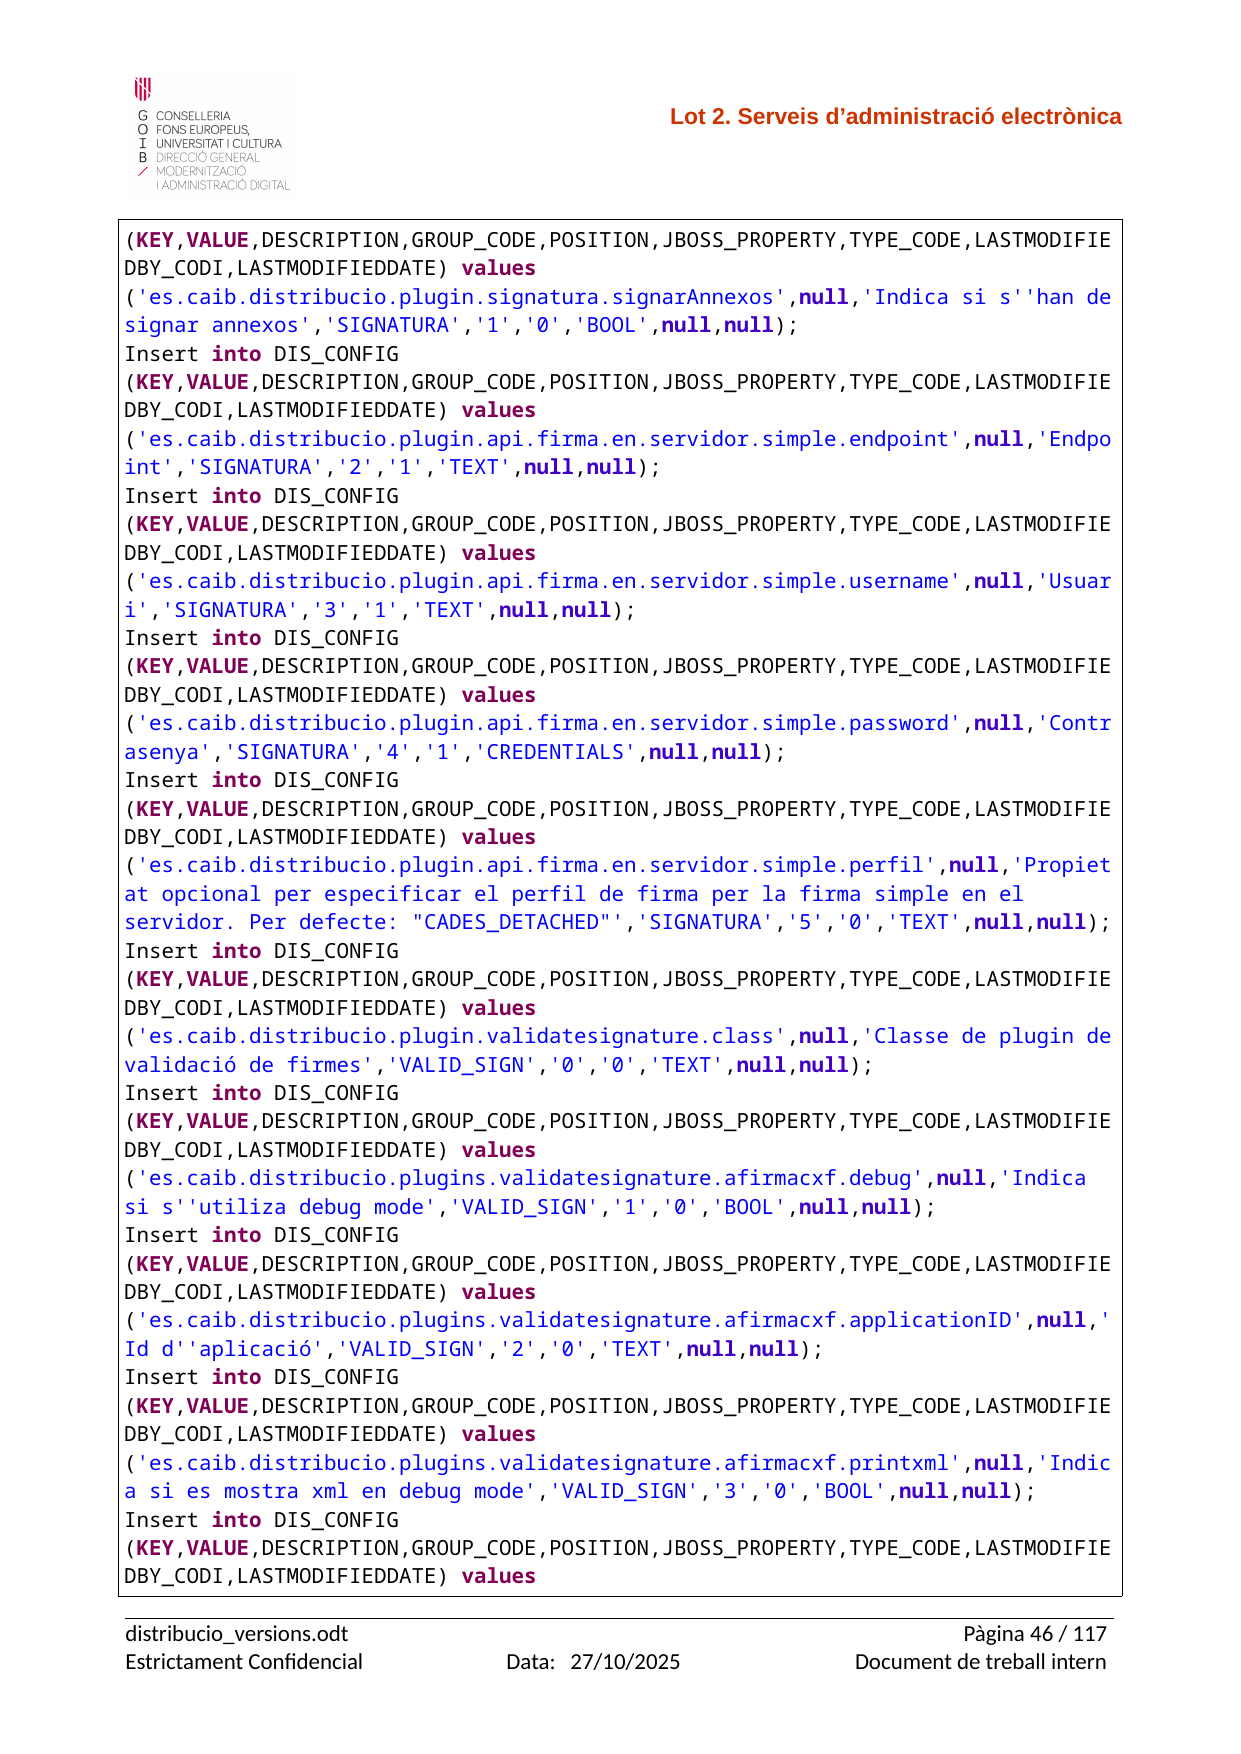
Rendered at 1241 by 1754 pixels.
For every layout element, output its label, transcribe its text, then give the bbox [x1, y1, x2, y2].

picture [126, 70, 299, 197]
table_header (KEY,VALUE,DESCRIPTION,GROUP_CODE,POSITION,JBOSS_PROPERTY,TYPE_CODE,LASTMODIFIEDBY_CODI,LASTMODIFIEDDATE) values ('es.caib.distribucio.plugin.signatura.signarAnnexos',null,'Indica si s''han de signar annexos','SIGNATURA','1','0','BOOL',null,null); Insert into DIS_CONFIG (KEY,VALUE,DESCRIPTION,GROUP_CODE,POSITION,JBOSS_PROPERTY,TYPE_CODE,LASTMODIFIEDBY_CODI,LASTMODIFIEDDATE) values ('es.caib.distribucio.plugin.api.firma.en.servidor.simple.endpoint',null,'Endpoint','SIGNATURA','2','1','TEXT',null,null); Insert into DIS_CONFIG (KEY,VALUE,DESCRIPTION,GROUP_CODE,POSITION,JBOSS_PROPERTY,TYPE_CODE,LASTMODIFIEDBY_CODI,LASTMODIFIEDDATE) values ('es.caib.distribucio.plugin.api.firma.en.servidor.simple.username',null,'Usuari','SIGNATURA','3','1','TEXT',null,null); Insert into DIS_CONFIG (KEY,VALUE,DESCRIPTION,GROUP_CODE,POSITION,JBOSS_PROPERTY,TYPE_CODE,LASTMODIFIEDBY_CODI,LASTMODIFIEDDATE) values ('es.caib.distribucio.plugin.api.firma.en.servidor.simple.password',null,'Contrasenya','SIGNATURA','4','1','CREDENTIALS',null,null); Insert into DIS_CONFIG (KEY,VALUE,DESCRIPTION,GROUP_CODE,POSITION,JBOSS_PROPERTY,TYPE_CODE,LASTMODIFIEDBY_CODI,LASTMODIFIEDDATE) values ('es.caib.distribucio.plugin.api.firma.en.servidor.simple.perfil',null,'Propietat opcional per especificar el perfil de firma per la firma simple en el servidor. Per defecte: "CADES_DETACHED"','SIGNATURA','5','0','TEXT',null,null); Insert into DIS_CONFIG (KEY,VALUE,DESCRIPTION,GROUP_CODE,POSITION,JBOSS_PROPERTY,TYPE_CODE,LASTMODIFIEDBY_CODI,LASTMODIFIEDDATE) values ('es.caib.distribucio.plugin.validatesignature.class',null,'Classe de plugin de validació de firmes','VALID_SIGN','0','0','TEXT',null,null); Insert into DIS_CONFIG (KEY,VALUE,DESCRIPTION,GROUP_CODE,POSITION,JBOSS_PROPERTY,TYPE_CODE,LASTMODIFIEDBY_CODI,LASTMODIFIEDDATE) values ('es.caib.distribucio.plugins.validatesignature.afirmacxf.debug',null,'Indica si s''utiliza debug mode','VALID_SIGN','1','0','BOOL',null,null); Insert into DIS_CONFIG (KEY,VALUE,DESCRIPTION,GROUP_CODE,POSITION,JBOSS_PROPERTY,TYPE_CODE,LASTMODIFIEDBY_CODI,LASTMODIFIEDDATE) values ('es.caib.distribucio.plugins.validatesignature.afirmacxf.applicationID',null,'Id d''aplicació','VALID_SIGN','2','0','TEXT',null,null); Insert into DIS_CONFIG (KEY,VALUE,DESCRIPTION,GROUP_CODE,POSITION,JBOSS_PROPERTY,TYPE_CODE,LASTMODIFIEDBY_CODI,LASTMODIFIEDDATE) values ('es.caib.distribucio.plugins.validatesignature.afirmacxf.printxml',null,'Indica si es mostra xml en debug mode','VALID_SIGN','3','0','BOOL',null,null); Insert into DIS_CONFIG (KEY,VALUE,DESCRIPTION,GROUP_CODE,POSITION,JBOSS_PROPERTY,TYPE_CODE,LASTMODIFIEDBY_CODI,LASTMODIFIEDDATE) values [119, 220, 1122, 1596]
